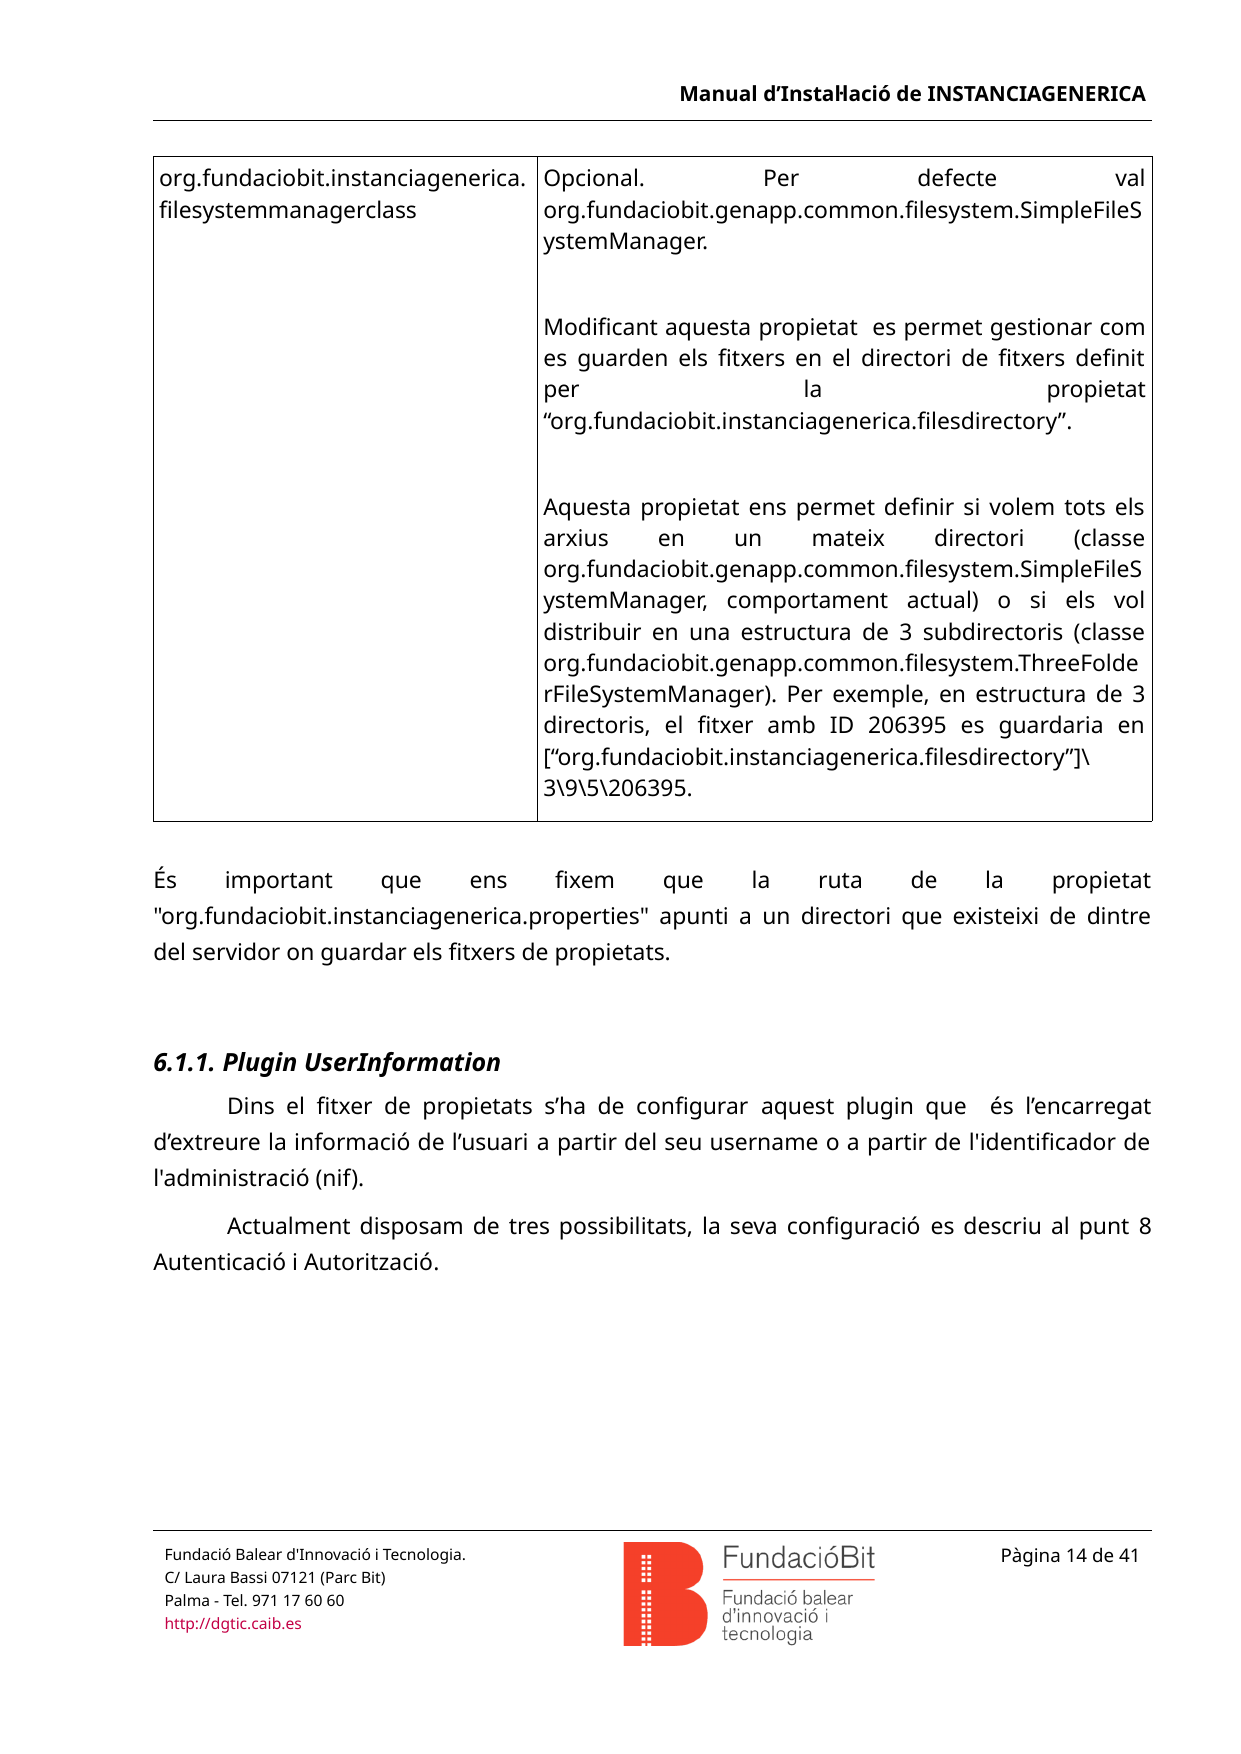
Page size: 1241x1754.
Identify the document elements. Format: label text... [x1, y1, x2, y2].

text És important que ens fixem que la ruta de la propietat "org.fundaciobit.instanciagenerica.properties" apunti a un directori que existeixi de dintre del servidor on guardar els fitxers de propietats. [153, 864, 1152, 967]
table_cell Opcional. Per defecte val org.fundaciobit.genapp.common.filesystem.SimpleFileSystemManager. Modificant aquesta propietat es permet gestionar com es guarden els fitxers en el directori de fitxers definit per la propietat “org.fundaciobit.instanciagenerica.filesdirectory”. Aquesta propietat ens permet definir si volem tots els arxius en un mateix directori (classe org.fundaciobit.genapp.common.filesystem.SimpleFileSystemManager, comportament actual) o si els vol distribuir en una estructura de 3 subdirectoris (classe org.fundaciobit.genapp.common.filesystem.ThreeFolderFileSystemManager). Per exemple, en estructura de 3 directoris, el fitxer amb ID 206395 es guardaria en [“org.fundaciobit.instanciagenerica.filesdirectory”]\3\9\5\206395. [538, 157, 1152, 821]
text Actualment disposam de tres possibilitats, la seva configuració es descriu al punt 8. Autenticació i Autorització. [153, 1210, 1152, 1277]
table_cell org.fundaciobit.instanciagenerica.filesystemmanagerclass [154, 157, 537, 821]
picture [623, 1542, 875, 1646]
text Dins el fitxer de propietats s’ha de configurar aquest plugin que és l’encarregat d’extreure la informació de l’usuari a partir del seu username o a partir de l'identificador de l'administració (nif). [153, 1090, 1152, 1193]
subtitle Plugin UserInformation [153, 1044, 1152, 1078]
